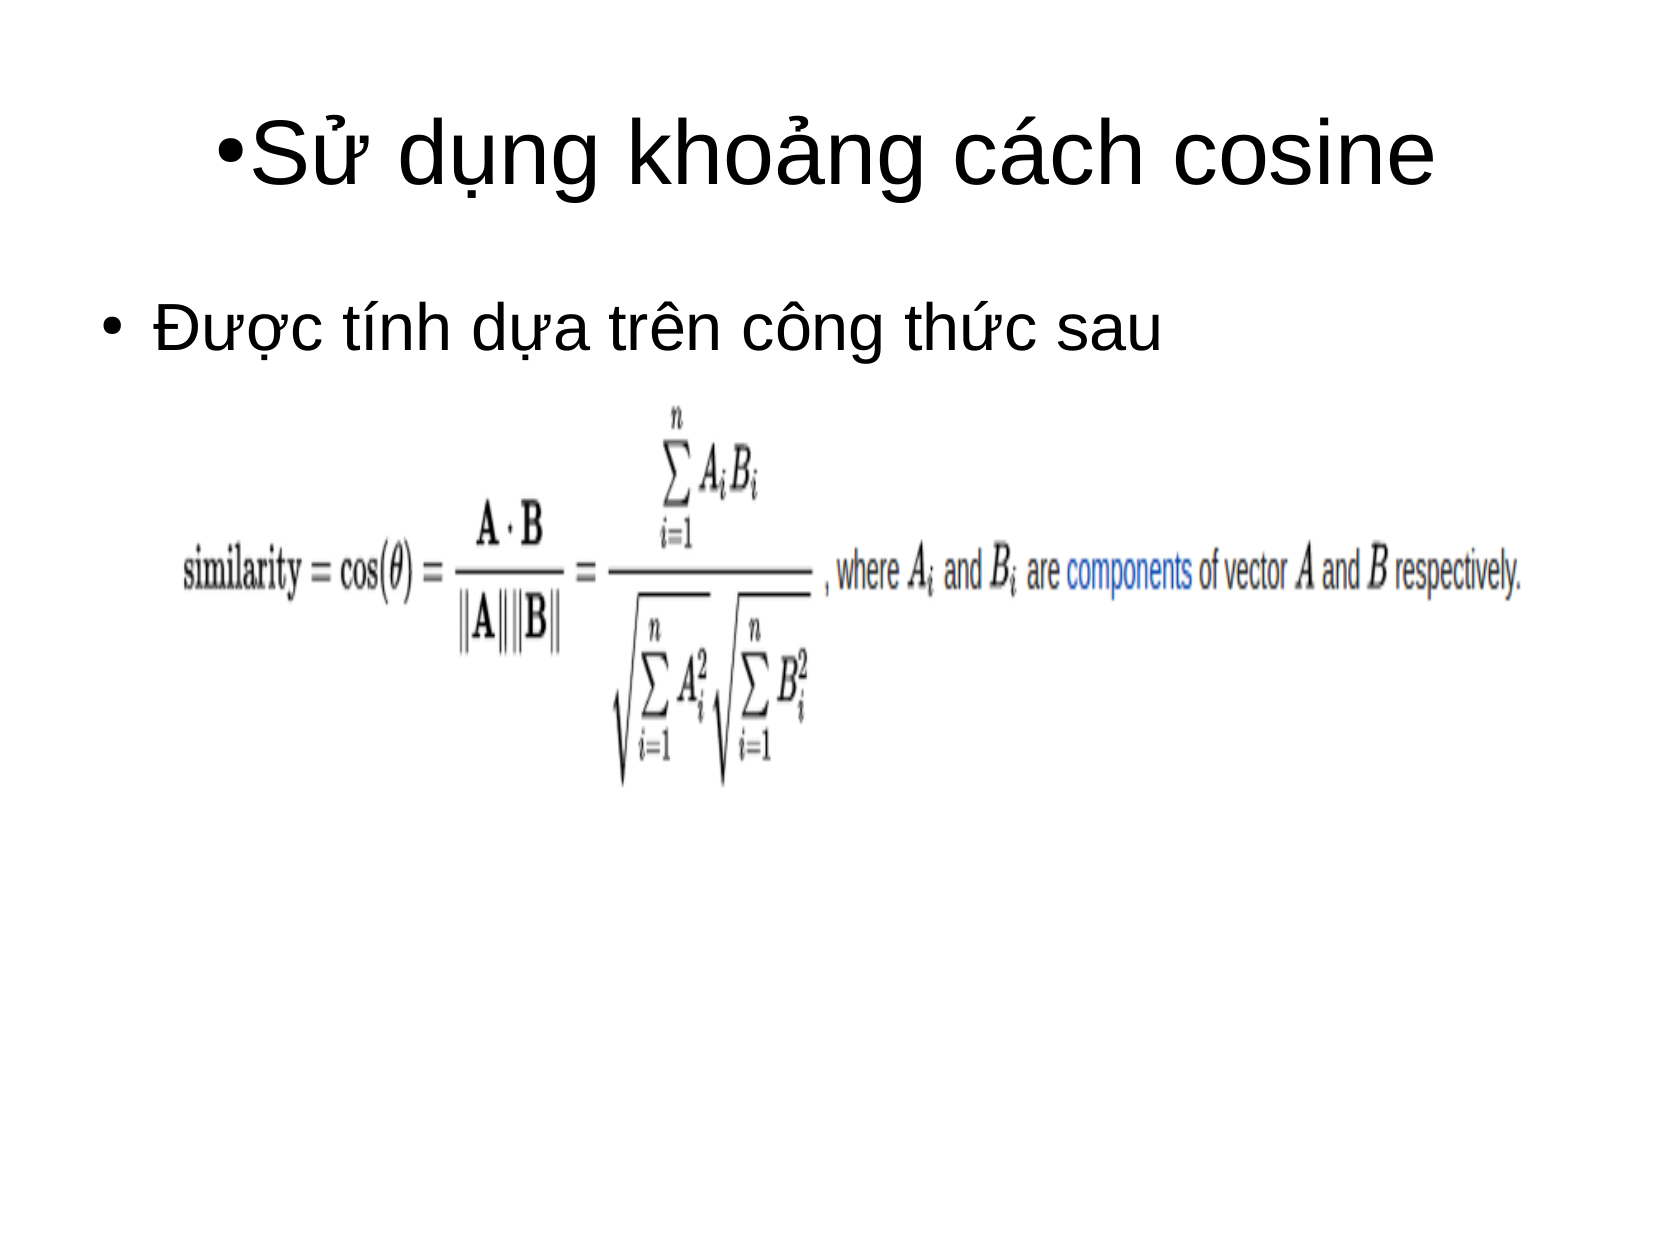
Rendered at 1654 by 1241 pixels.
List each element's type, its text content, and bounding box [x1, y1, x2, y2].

title Sử dụng khoảng cách cosine [82, 49, 1571, 257]
picture [150, 389, 1560, 826]
list Được tính dựa trên công thức sau [82, 290, 1571, 1010]
